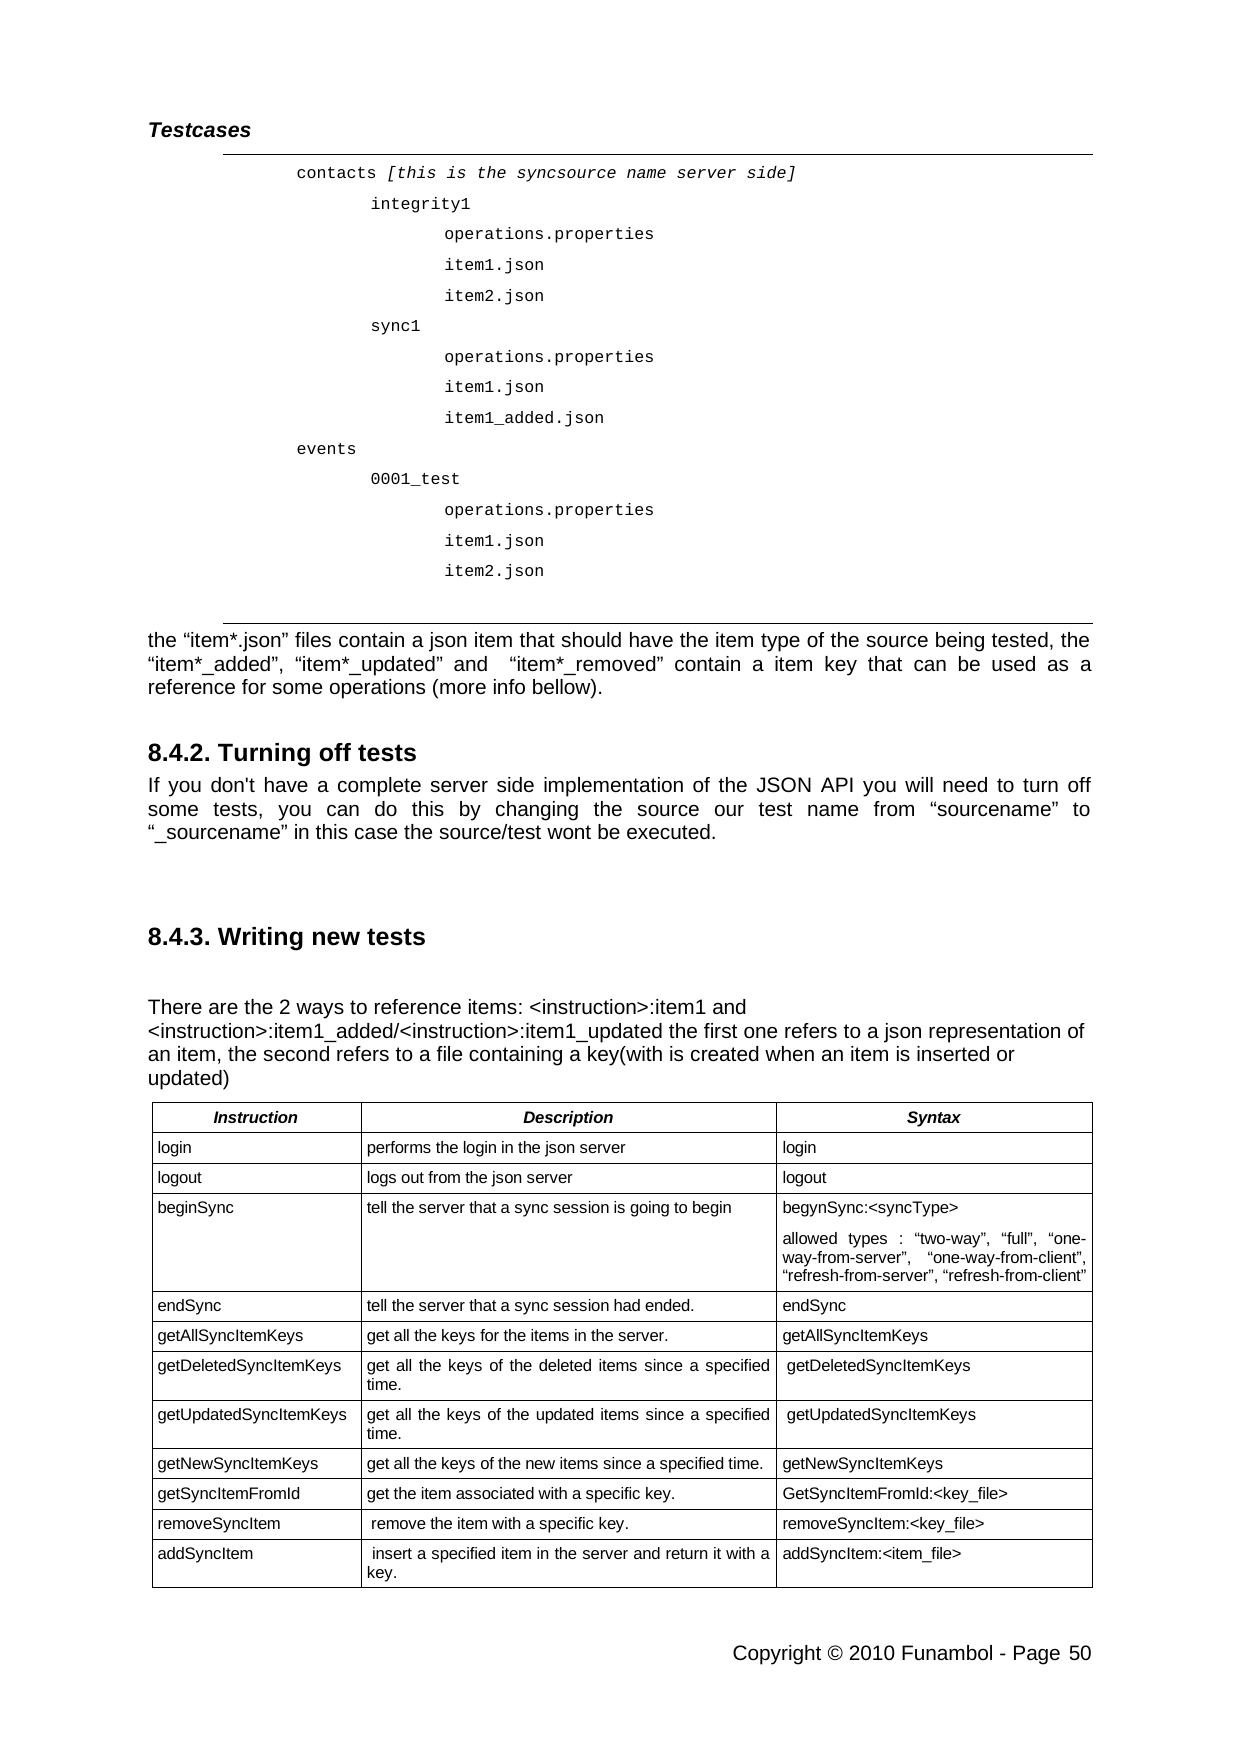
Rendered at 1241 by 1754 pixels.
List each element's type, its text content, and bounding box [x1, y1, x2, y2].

text item1_added.json [223, 399, 1093, 428]
table_cell insert a specified item in the server and return it with a key. [362, 1540, 776, 1587]
text operations.properties [223, 338, 1093, 367]
table_cell addSyncItem [153, 1540, 361, 1587]
table_cell get all the keys of the deleted items since a specified time. [362, 1352, 776, 1400]
table_cell endSync [153, 1292, 361, 1321]
table_cell getNewSyncItemKeys [153, 1449, 361, 1478]
table_cell getAllSyncItemKeys [777, 1322, 1092, 1351]
table_cell getAllSyncItemKeys [153, 1322, 361, 1351]
table_cell GetSyncItemFromId:<key_file> [777, 1479, 1092, 1509]
text item2.json [223, 277, 1093, 306]
table_cell get all the keys of the updated items since a specified time. [362, 1401, 776, 1448]
table_cell getDeletedSyncItemKeys [777, 1352, 1092, 1400]
table_cell getUpdatedSyncItemKeys [777, 1401, 1092, 1448]
text integrity1 [223, 185, 1093, 214]
text item1.json [223, 522, 1093, 551]
table_cell logs out from the json server [362, 1164, 776, 1193]
table_cell get the item associated with a specific key. [362, 1479, 776, 1509]
table_cell removeSyncItem:<key_file> [777, 1510, 1092, 1539]
table_cell endSync [777, 1292, 1092, 1321]
table_cell logout [777, 1164, 1092, 1193]
table_cell tell the server that a sync session is going to begin [362, 1194, 776, 1291]
table_cell getUpdatedSyncItemKeys [153, 1401, 361, 1448]
table_cell beginSync [153, 1194, 361, 1291]
text events [223, 430, 1093, 459]
table_cell begynSync:<syncType> allowed types : “two-way”, “full”, “one-way-from-server”, “one-way-from-client”, “refresh-from-server”, “refresh-from-client” [777, 1194, 1092, 1291]
table_cell performs the login in the json server [362, 1133, 776, 1163]
text contacts [this is the syncsource name server side] [223, 155, 1093, 183]
table_header Instruction [153, 1103, 361, 1132]
table_cell getSyncItemFromId [153, 1479, 361, 1509]
text sync1 [223, 307, 1093, 337]
subtitle Turning off tests [148, 739, 1093, 767]
text There are the 2 ways to reference items: <instruction>:item1 and <instruction>:item1_added/<instruction>:item1_updated the first one refers to a json representation of an item, the second refers to a file containing a key(with is created when an item is inserted or updated) [148, 996, 1093, 1090]
table_cell login [777, 1133, 1092, 1163]
table_header Syntax [777, 1103, 1092, 1132]
table_cell get all the keys for the items in the server. [362, 1322, 776, 1351]
subtitle Writing new tests [148, 923, 1093, 951]
table_cell remove the item with a specific key. [362, 1510, 776, 1539]
text 0001_test [223, 461, 1093, 490]
table_cell tell the server that a sync session had ended. [362, 1292, 776, 1321]
table_header Description [362, 1103, 776, 1132]
text item2.json [223, 552, 1093, 582]
text operations.properties [223, 491, 1093, 520]
table_cell logout [153, 1164, 361, 1193]
table_cell addSyncItem:<item_file> [777, 1540, 1092, 1587]
text If you don't have a complete server side implementation of the JSON API you will need to turn off some tests, you can do this by changing the source our test name from “sourcename” to “_sourcename” in this case the source/test wont be executed. [148, 774, 1093, 844]
table_cell login [153, 1133, 361, 1163]
table_cell getNewSyncItemKeys [777, 1449, 1092, 1478]
subtitle Testcases [148, 118, 1093, 142]
text item1.json [223, 369, 1093, 398]
text operations.properties [223, 216, 1093, 245]
table_cell getDeletedSyncItemKeys [153, 1352, 361, 1400]
table_cell get all the keys of the new items since a specified time. [362, 1449, 776, 1478]
text item1.json [223, 246, 1093, 275]
table_cell removeSyncItem [153, 1510, 361, 1539]
text the “item*.json” files contain a json item that should have the item type of the source being tested, the “item*_added”, “item*_updated” and “item*_removed” contain a item key that can be used as a reference for some operations (more info bellow). [148, 629, 1093, 699]
